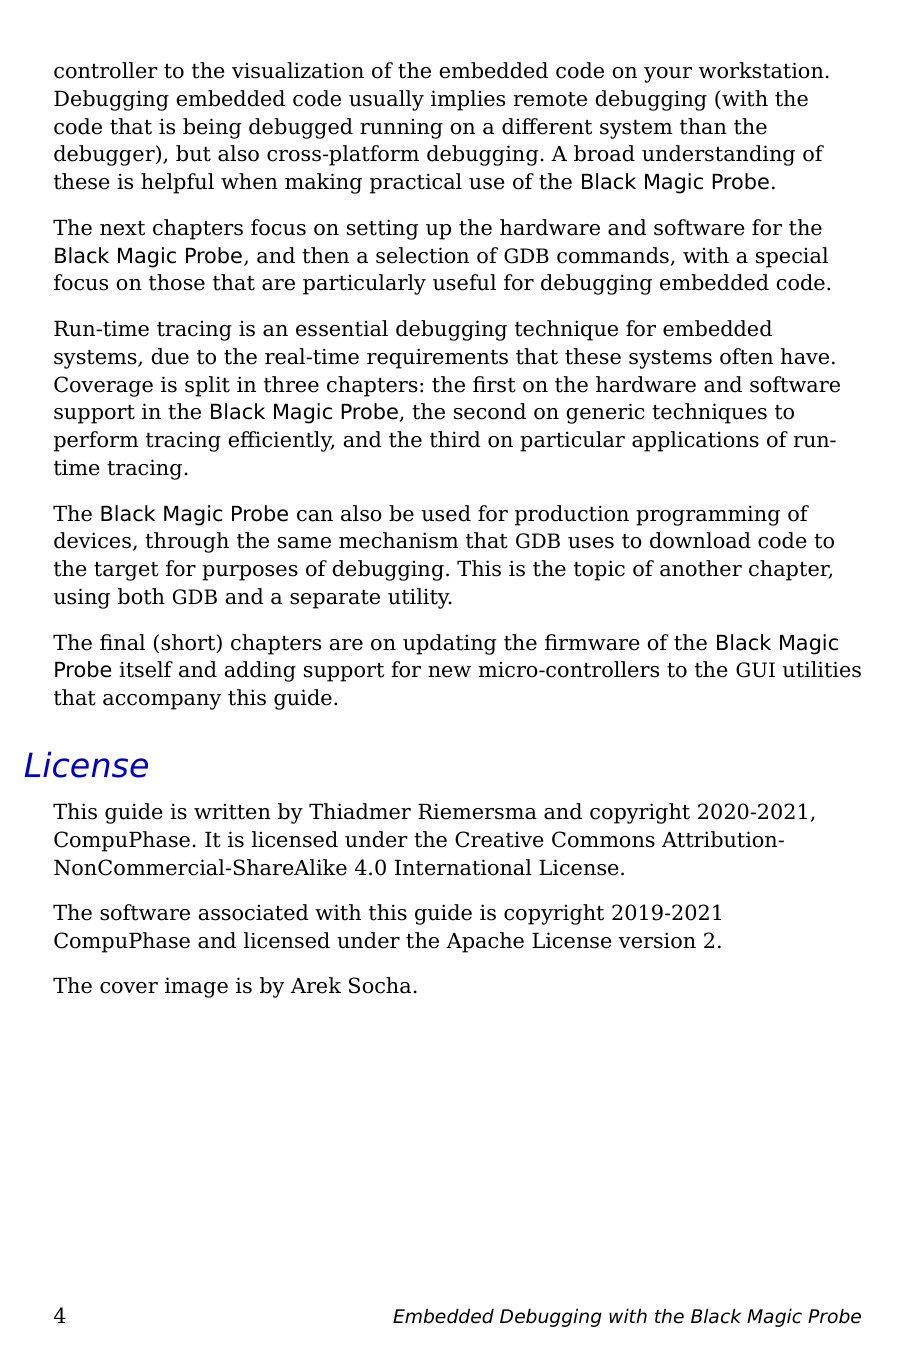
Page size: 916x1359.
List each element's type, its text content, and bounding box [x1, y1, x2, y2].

text The next chapters focus on setting up the hardware and software for the Black Magic Probe, and then a selection of GDB commands, with a special focus on those that are particularly useful for debugging embedded code. [53, 216, 862, 296]
text The Black Magic Probe can also be used for production programming of devices, through the same mechanism that GDB uses to download code to the target for purposes of debugging. This is the topic of another chapter, using both GDB and a separate utility. [53, 502, 862, 609]
text The cover image is by Arek Socha. [53, 974, 862, 999]
text controller to the visualization of the embedded code on your workstation. Debugging embedded code usually implies remote debugging (with the code that is being debugged running on a different system than the debugger), but also cross-platform debugging. A broad understanding of these is helpful when making practical use of the Black Magic Probe. [53, 59, 862, 194]
text Run-time tracing is an essential debugging technique for embedded systems, due to the real-time requirements that these systems often have. Coverage is split in three chapters: the first on the hardware and software support in the Black Magic Probe, the second on generic techniques to perform tracing efficiently, and the third on particular applications of run-time tracing. [53, 317, 862, 480]
text The final (short) chapters are on updating the firmware of the Black Magic Probe itself and adding support for new micro-controllers to the GUI utilities that accompany this guide. [53, 631, 862, 710]
text The software associated with this guide is copyright 2019-2021 CompuPhase and licensed under the Apache License version 2. [53, 901, 862, 953]
text This guide is written by Thiadmer Riemersma and copyright 2020-2021, CompuPhase. It is licensed under the Creative Commons Attribution-NonCommercial-ShareAlike 4.0 International License. [53, 800, 862, 880]
subtitle License [24, 746, 862, 785]
